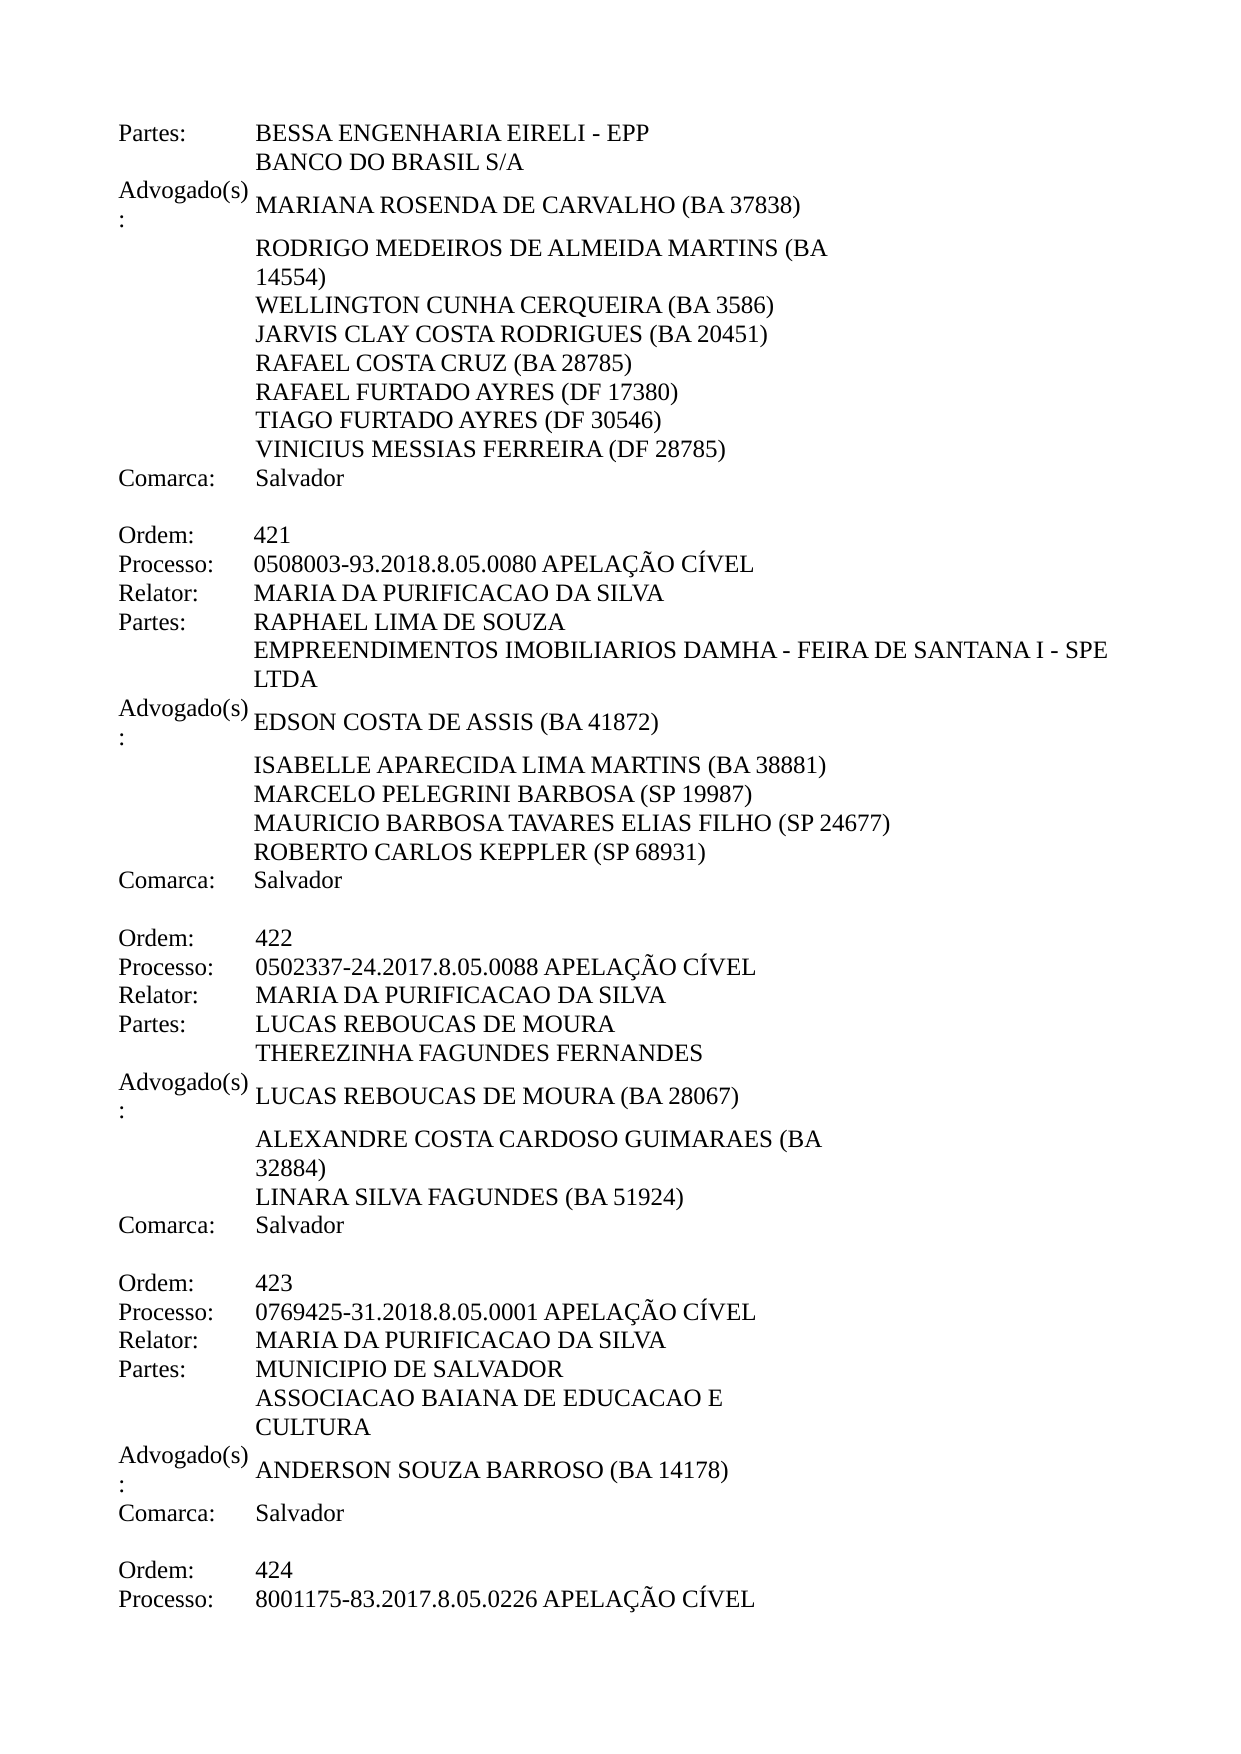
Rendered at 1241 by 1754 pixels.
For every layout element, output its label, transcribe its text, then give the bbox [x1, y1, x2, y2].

table_cell VINICIUS MESSIAS FERREIRA (DF 28785) [255, 434, 902, 463]
table_header Ordem: [118, 923, 255, 952]
table_cell ASSOCIACAO BAIANA DE EDUCACAO E CULTURA [255, 1383, 844, 1441]
table_cell RODRIGO MEDEIROS DE ALMEIDA MARTINS (BA 14554) [255, 233, 902, 291]
table_cell Partes: [118, 118, 255, 147]
table_cell Processo: [118, 952, 255, 981]
table_cell BANCO DO BRASIL S/A [255, 147, 902, 176]
table_cell BESSA ENGENHARIA EIRELI - EPP [255, 118, 902, 147]
table_cell Salvador [253, 866, 1122, 894]
table_header 422 [255, 923, 897, 952]
table_cell [118, 1383, 255, 1441]
table_header 424 [255, 1556, 843, 1584]
table_cell [118, 1038, 255, 1067]
table_cell Processo: [118, 1584, 255, 1613]
table_cell [118, 808, 253, 837]
table_cell MAURICIO BARBOSA TAVARES ELIAS FILHO (SP 24677) [253, 808, 1122, 837]
table_cell [118, 406, 255, 434]
table_cell 0502337-24.2017.8.05.0088 APELAÇÃO CÍVEL [255, 952, 897, 981]
table_cell Partes: [118, 607, 253, 636]
table_cell TIAGO FURTADO AYRES (DF 30546) [255, 406, 902, 434]
table_cell MUNICIPIO DE SALVADOR [255, 1354, 844, 1383]
table_cell Salvador [255, 1498, 844, 1527]
table_cell LUCAS REBOUCAS DE MOURA (BA 28067) [255, 1067, 897, 1124]
table_cell 0508003-93.2018.8.05.0080 APELAÇÃO CÍVEL [253, 549, 1122, 578]
table_cell MARCELO PELEGRINI BARBOSA (SP 19987) [253, 779, 1122, 808]
table_cell Salvador [255, 1211, 897, 1239]
table_cell Relator: [118, 578, 253, 607]
table_cell MARIA DA PURIFICACAO DA SILVA [255, 1326, 844, 1354]
table_cell [118, 147, 255, 176]
table_cell Partes: [118, 1009, 255, 1038]
table_cell [118, 233, 255, 291]
table_cell [118, 434, 255, 463]
table_cell [118, 751, 253, 779]
table_cell EMPREENDIMENTOS IMOBILIARIOS DAMHA - FEIRA DE SANTANA I - SPE LTDA [253, 636, 1122, 693]
table_cell Comarca: [118, 866, 253, 894]
table_header Ordem: [118, 1556, 255, 1584]
table_cell ANDERSON SOUZA BARROSO (BA 14178) [255, 1441, 844, 1498]
table_cell [118, 837, 253, 866]
table_cell Salvador [255, 463, 902, 492]
table_cell Advogado(s): [118, 1067, 255, 1124]
table_cell [118, 1124, 255, 1182]
table_cell [118, 1182, 255, 1211]
table_cell LINARA SILVA FAGUNDES (BA 51924) [255, 1182, 897, 1211]
table_cell 0769425-31.2018.8.05.0001 APELAÇÃO CÍVEL [255, 1297, 844, 1326]
table_cell [118, 319, 255, 348]
table_cell MARIANA ROSENDA DE CARVALHO (BA 37838) [255, 176, 902, 233]
table_cell RAFAEL FURTADO AYRES (DF 17380) [255, 377, 902, 406]
table_cell ISABELLE APARECIDA LIMA MARTINS (BA 38881) [253, 751, 1122, 779]
table_header 423 [255, 1268, 844, 1297]
table_cell WELLINGTON CUNHA CERQUEIRA (BA 3586) [255, 291, 902, 319]
table_cell LUCAS REBOUCAS DE MOURA [255, 1009, 897, 1038]
table_cell [118, 377, 255, 406]
table_cell Processo: [118, 549, 253, 578]
table_cell Advogado(s): [118, 693, 253, 751]
table_cell [118, 779, 253, 808]
table_cell RAPHAEL LIMA DE SOUZA [253, 607, 1122, 636]
table_cell Advogado(s): [118, 176, 255, 233]
table_cell MARIA DA PURIFICACAO DA SILVA [253, 578, 1122, 607]
table_cell MARIA DA PURIFICACAO DA SILVA [255, 981, 897, 1009]
table_cell EDSON COSTA DE ASSIS (BA 41872) [253, 693, 1122, 751]
table_cell [118, 636, 253, 693]
table_cell Partes: [118, 1354, 255, 1383]
table_cell ALEXANDRE COSTA CARDOSO GUIMARAES (BA 32884) [255, 1124, 897, 1182]
table_cell 8001175-83.2017.8.05.0226 APELAÇÃO CÍVEL [255, 1584, 843, 1613]
table_cell ROBERTO CARLOS KEPPLER (SP 68931) [253, 837, 1122, 866]
table_cell [118, 348, 255, 377]
table_cell Comarca: [118, 1211, 255, 1239]
table_cell [118, 291, 255, 319]
table_cell THEREZINHA FAGUNDES FERNANDES [255, 1038, 897, 1067]
table_header 421 [253, 521, 1122, 549]
table_cell RAFAEL COSTA CRUZ (BA 28785) [255, 348, 902, 377]
table_cell JARVIS CLAY COSTA RODRIGUES (BA 20451) [255, 319, 902, 348]
table_cell Comarca: [118, 1498, 255, 1527]
table_cell Advogado(s): [118, 1441, 255, 1498]
table_cell Comarca: [118, 463, 255, 492]
table_header Ordem: [118, 521, 253, 549]
table_cell Processo: [118, 1297, 255, 1326]
table_cell Relator: [118, 1326, 255, 1354]
table_header Ordem: [118, 1268, 255, 1297]
table_cell Relator: [118, 981, 255, 1009]
